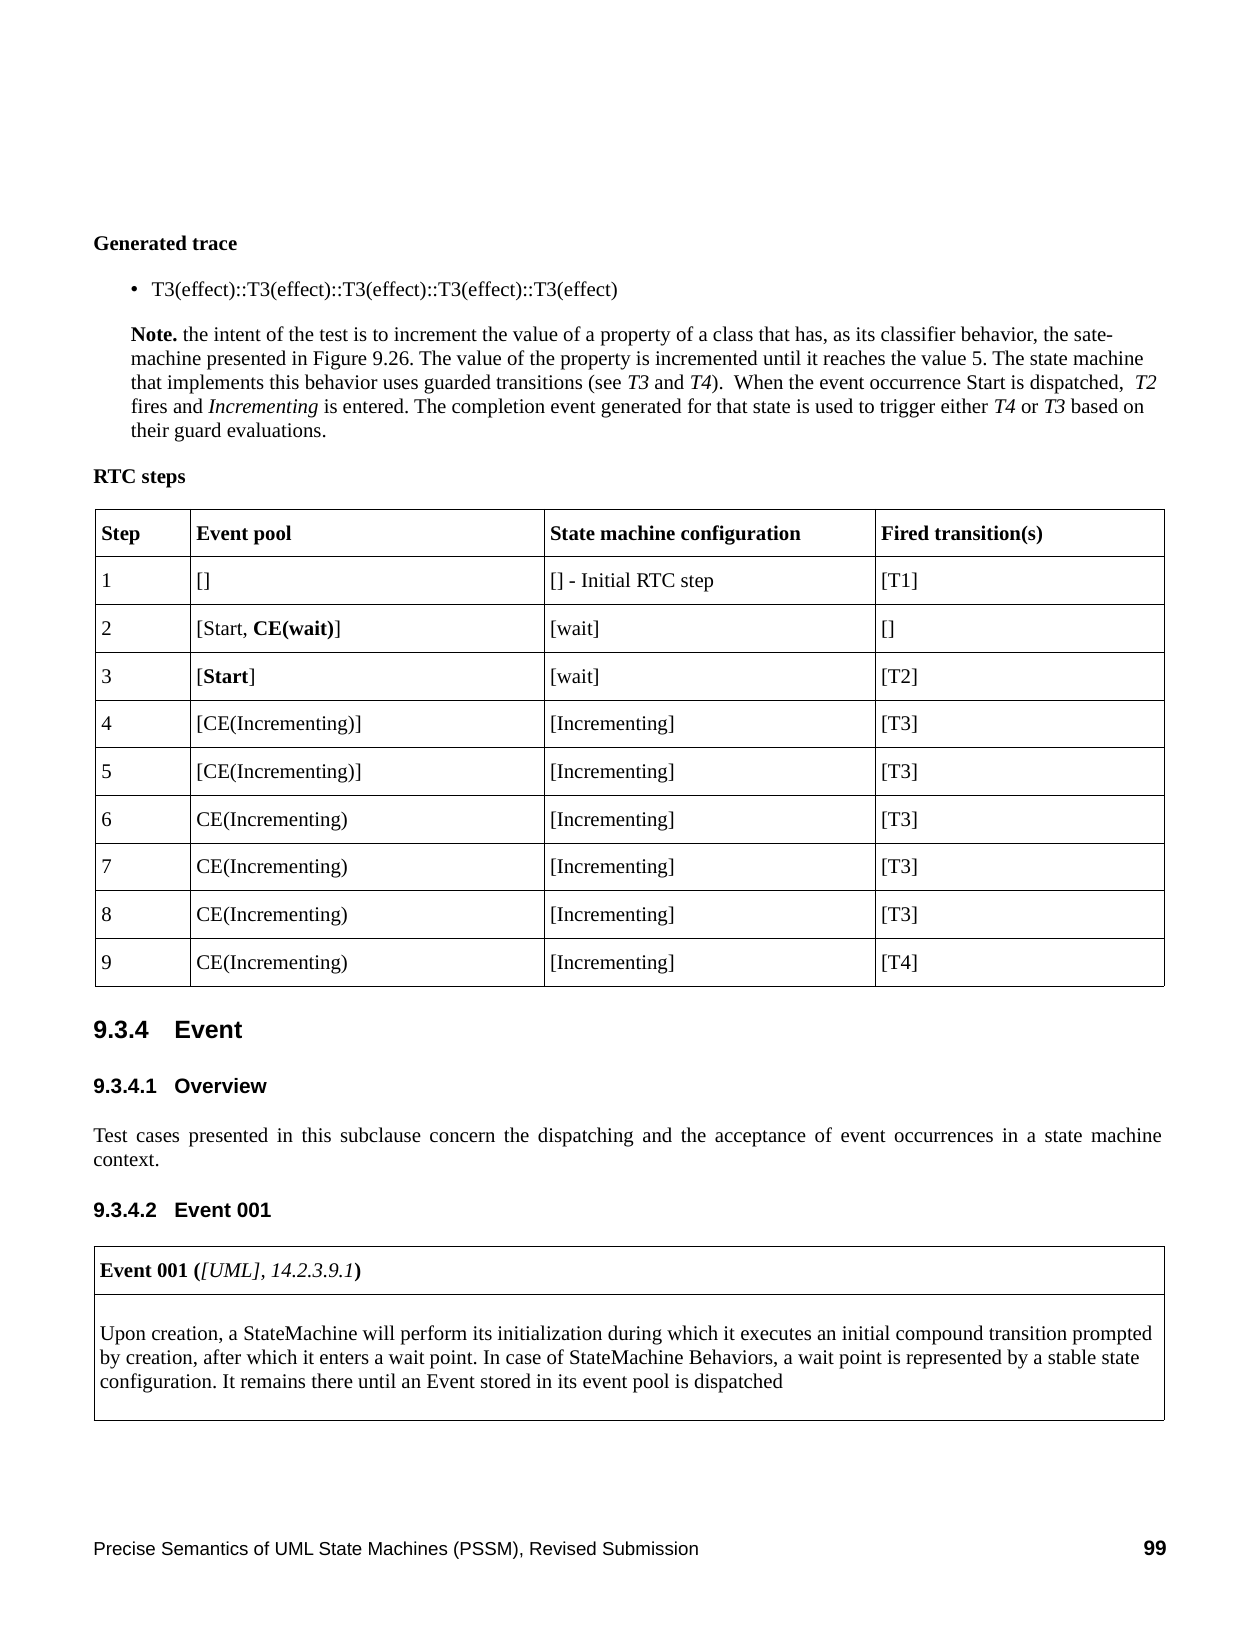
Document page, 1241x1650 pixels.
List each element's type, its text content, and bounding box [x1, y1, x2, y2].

table_cell [] - Initial RTC step [545, 557, 875, 604]
table_cell [T3] [876, 701, 1164, 747]
table_cell 4 [96, 701, 190, 747]
text Generated trace [93, 231, 1164, 255]
table_cell 5 [96, 748, 190, 795]
table_header State machine configuration [545, 510, 875, 556]
table_cell CE(Incrementing) [191, 939, 544, 986]
table_header Event pool [191, 510, 544, 556]
table_cell [Incrementing] [545, 796, 875, 843]
table_header Event 001 ([UML], 14.2.3.9.1) [95, 1247, 1164, 1294]
table_cell [] [191, 557, 544, 604]
subtitle Overview [93, 1073, 1164, 1098]
table_cell 9 [96, 939, 190, 986]
table_cell 2 [96, 605, 190, 652]
table_header Fired transition(s) [876, 510, 1164, 556]
table_cell Upon creation, a StateMachine will perform its initialization during which it executes an initial compound transition prompted by creation, after which it enters a wait point. In case of StateMachine Behaviors, a wait point is represented by a stable state configuration. It remains there until an Event stored in its event pool is dispatched [95, 1295, 1164, 1420]
table_cell [] [876, 605, 1164, 652]
table_cell [T2] [876, 653, 1164, 699]
table_cell [Incrementing] [545, 748, 875, 795]
table_cell [wait] [545, 653, 875, 699]
table_cell [T3] [876, 796, 1164, 843]
table_cell [CE(Incrementing)] [191, 748, 544, 795]
subtitle Event 001 [93, 1196, 1164, 1221]
table_header Step [96, 510, 190, 556]
subtitle Event [93, 1015, 1164, 1044]
table_cell [Start] [191, 653, 544, 699]
table_cell [T3] [876, 891, 1164, 938]
list T3(effect)::T3(effect)::T3(effect)::T3(effect)::T3(effect) [131, 276, 1164, 301]
table_cell [Start, CE(wait)] [191, 605, 544, 652]
table_cell [T4] [876, 939, 1164, 986]
table_cell [Incrementing] [545, 939, 875, 986]
text Test cases presented in this subclause concern the dispatching and the acceptance of event occurrences in a state machine context. [93, 1123, 1164, 1171]
table_cell [T3] [876, 748, 1164, 795]
table_cell CE(Incrementing) [191, 844, 544, 890]
table_cell 3 [96, 653, 190, 699]
text RTC steps [93, 463, 1164, 488]
table_cell 8 [96, 891, 190, 938]
table_cell [wait] [545, 605, 875, 652]
table_cell [Incrementing] [545, 701, 875, 747]
table_cell [T3] [876, 844, 1164, 890]
text Note. the intent of the test is to increment the value of a property of a class that has, as its classifier behavior, the sate-machine presented in Figure 9.26. The value of the property is incremented until it reaches the value 5. The state machine that implements this behavior uses guarded transitions (see T3 and T4). When the event occurrence Start is dispatched, T2 fires and Incrementing is entered. The completion event generated for that state is used to trigger either T4 or T3 based on their guard evaluations. [131, 322, 1164, 442]
table_cell [T1] [876, 557, 1164, 604]
table_cell 1 [96, 557, 190, 604]
table_cell 7 [96, 844, 190, 890]
table_cell [Incrementing] [545, 891, 875, 938]
table_cell CE(Incrementing) [191, 891, 544, 938]
table_cell [CE(Incrementing)] [191, 701, 544, 747]
table_cell CE(Incrementing) [191, 796, 544, 843]
table_cell [Incrementing] [545, 844, 875, 890]
table_cell 6 [96, 796, 190, 843]
